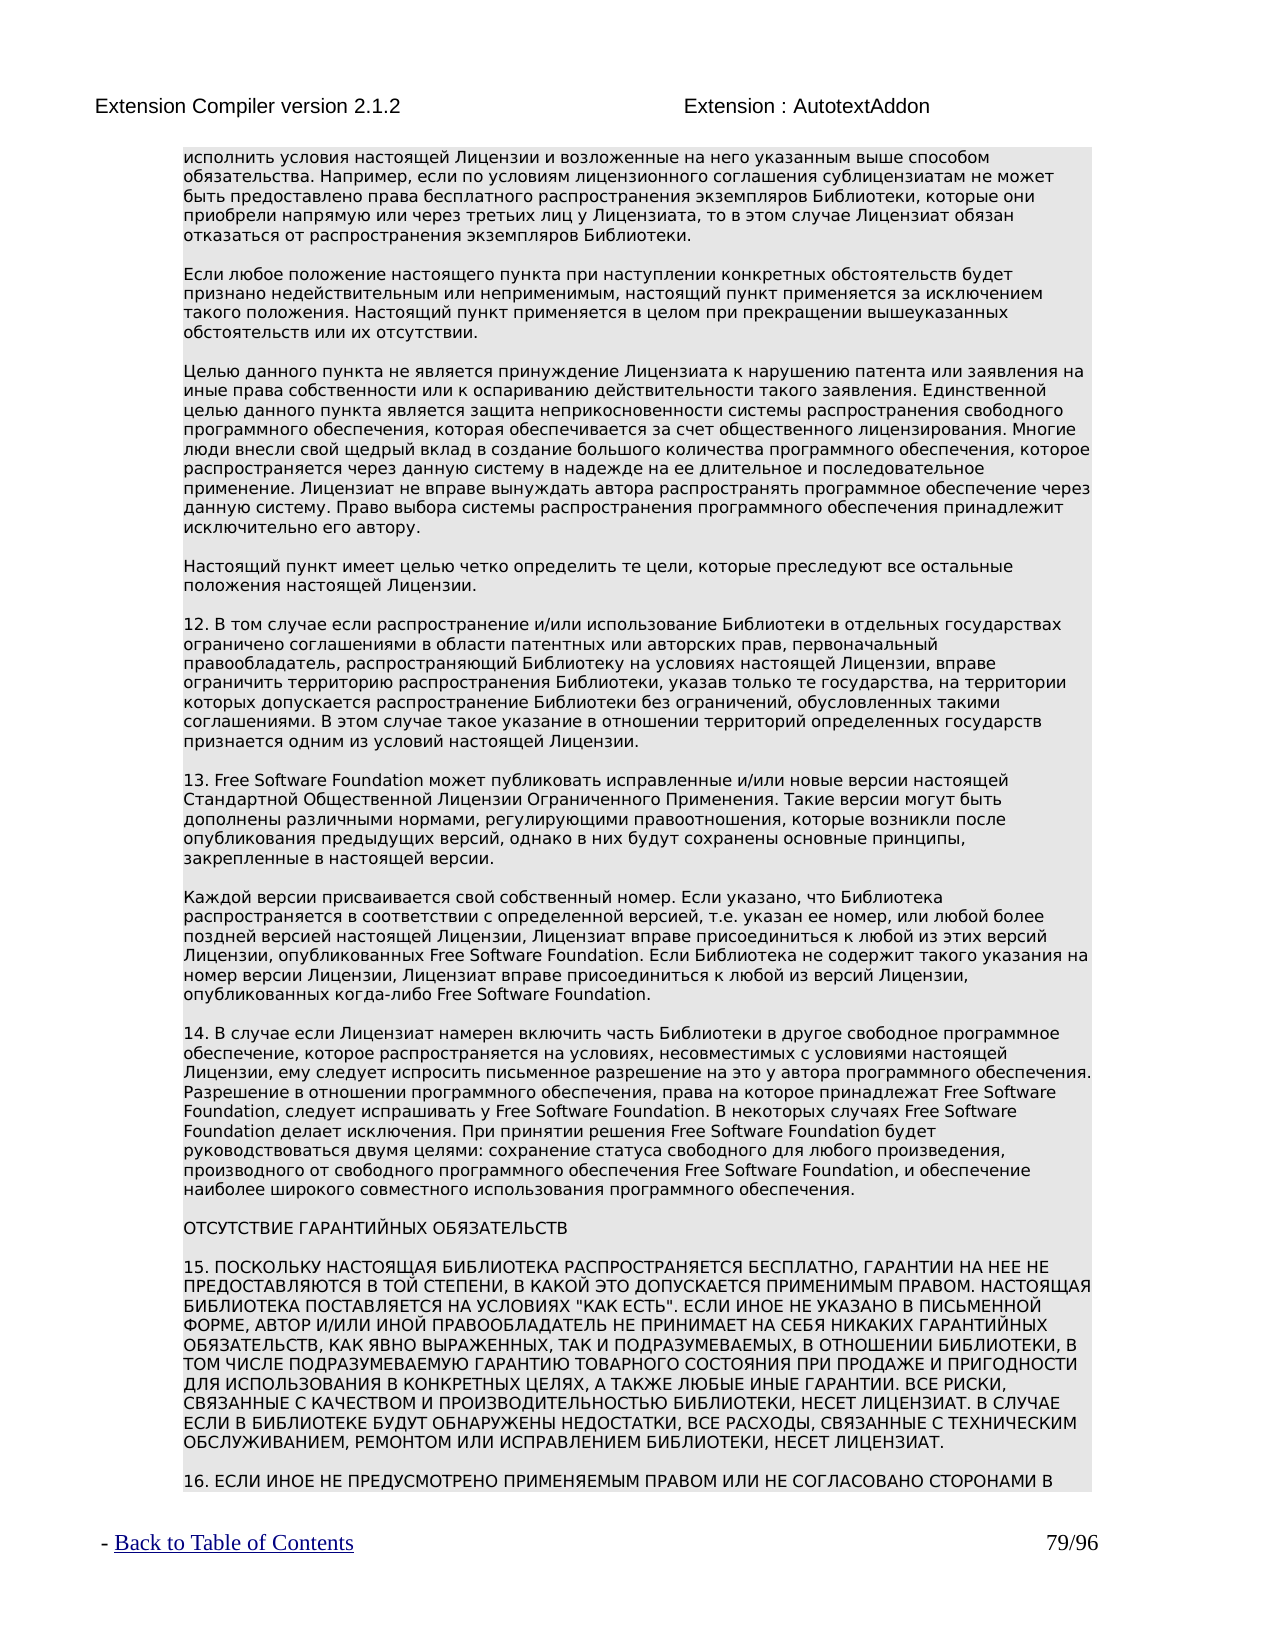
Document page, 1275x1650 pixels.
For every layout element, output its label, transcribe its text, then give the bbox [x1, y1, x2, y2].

text Каждой версии присваивается свой собственный номер. Если указано, что Библиотека распространяется в соответствии с определенной версией, т.е. указан ее номер, или любой более поздней версией настоящей Лицензии, Лицензиат вправе присоединиться к любой из этих версий Лицензии, опубликованных Free Software Foundation. Если Библиотека не содержит такого указания на номер версии Лицензии, Лицензиат вправе присоединиться к любой из версий Лицензии, опубликованных когда-либо Free Software Foundation. [183, 888, 1092, 1004]
text 12. В том случае если распространение и/или использование Библиотеки в отдельных государствах ограничено соглашениями в области патентных или авторских прав, первоначальный правообладатель, распространяющий Библиотеку на условиях настоящей Лицензии, вправе ограничить территорию распространения Библиотеки, указав только те государства, на территории которых допускается распространение Библиотеки без ограничений, обусловленных такими соглашениями. В этом случае такое указание в отношении территорий определенных государств признается одним из условий настоящей Лицензии. [183, 615, 1092, 751]
text Если любое положение настоящего пункта при наступлении конкретных обстоятельств будет признано недействительным или неприменимым, настоящий пункт применяется за исключением такого положения. Настоящий пункт применяется в целом при прекращении вышеуказанных обстоятельств или их отсутствии. [183, 264, 1092, 342]
text ОТСУТСТВИЕ ГАРАНТИЙНЫХ ОБЯЗАТЕЛЬСТВ [183, 1219, 1092, 1238]
text 16. ЕСЛИ ИНОЕ НЕ ПРЕДУСМОТРЕНО ПРИМЕНЯЕМЫМ ПРАВОМ ИЛИ НЕ СОГЛАСОВАНО СТОРОНАМИ В [183, 1472, 1092, 1492]
text Настоящий пункт имеет целью четко определить те цели, которые преследуют все остальные положения настоящей Лицензии. [183, 557, 1092, 596]
text 14. В случае если Лицензиат намерен включить часть Библиотеки в другое свободное программное обеспечение, которое распространяется на условиях, несовместимых с условиями настоящей Лицензии, ему следует испросить письменное разрешение на это у автора программного обеспечения. Разрешение в отношении программного обеспечения, права на которое принадлежат Free Software Foundation, следует испрашивать у Free Software Foundation. В некоторых случаях Free Software Foundation делает исключения. При принятии решения Free Software Foundation будет руководствоваться двумя целями: сохранение статуса свободного для любого произведения, производного от свободного программного обеспечения Free Software Foundation, и обеспечение наиболее широкого совместного использования программного обеспечения. [183, 1024, 1092, 1199]
text 13. Free Software Foundation может публиковать исправленные и/или новые версии настоящей Стандартной Общественной Лицензии Ограниченного Применения. Такие версии могут быть дополнены различными нормами, регулирующими правоотношения, которые возникли после опубликования предыдущих версий, однако в них будут сохранены основные принципы, закрепленные в настоящей версии. [183, 771, 1092, 868]
text исполнить условия настоящей Лицензии и возложенные на него указанным выше способом обязательства. Например, если по условиям лицензионного соглашения сублицензиатам не может быть предоставлено права бесплатного распространения экземпляров Библиотеки, которые они приобрели напрямую или через третьих лиц у Лицензиата, то в этом случае Лицензиат обязан отказаться от распространения экземпляров Библиотеки. [183, 147, 1092, 245]
text 15. ПОСКОЛЬКУ НАСТОЯЩАЯ БИБЛИОТЕКА РАСПРОСТРАНЯЕТСЯ БЕСПЛАТНО, ГАРАНТИИ НА НЕЕ НЕ ПРЕДОСТАВЛЯЮТСЯ В ТОЙ СТЕПЕНИ, В КАКОЙ ЭТО ДОПУСКАЕТСЯ ПРИМЕНИМЫМ ПРАВОМ. НАСТОЯЩАЯ БИБЛИОТЕКА ПОСТАВЛЯЕТСЯ НА УСЛОВИЯХ "КАК ЕСТЬ". ЕСЛИ ИНОЕ НЕ УКАЗАНО В ПИСЬМЕННОЙ ФОРМЕ, АВТОР И/ИЛИ ИНОЙ ПРАВООБЛАДАТЕЛЬ НЕ ПРИНИМАЕТ НА СЕБЯ НИКАКИХ ГАРАНТИЙНЫХ ОБЯЗАТЕЛЬСТВ, КАК ЯВНО ВЫРАЖЕННЫХ, ТАК И ПОДРАЗУМЕВАЕМЫХ, В ОТНОШЕНИИ БИБЛИОТЕКИ, В ТОМ ЧИСЛЕ ПОДРАЗУМЕВАЕМУЮ ГАРАНТИЮ ТОВАРНОГО СОСТОЯНИЯ ПРИ ПРОДАЖЕ И ПРИГОДНОСТИ ДЛЯ ИСПОЛЬЗОВАНИЯ В КОНКРЕТНЫХ ЦЕЛЯХ, А ТАКЖЕ ЛЮБЫЕ ИНЫЕ ГАРАНТИИ. ВСЕ РИСКИ, СВЯЗАННЫЕ С КАЧЕСТВОМ И ПРОИЗВОДИТЕЛЬНОСТЬЮ БИБЛИОТЕКИ, НЕСЕТ ЛИЦЕНЗИАТ. В СЛУЧАЕ ЕСЛИ В БИБЛИОТЕКЕ БУДУТ ОБНАРУЖЕНЫ НЕДОСТАТКИ, ВСЕ РАСХОДЫ, СВЯЗАННЫЕ С ТЕХНИЧЕСКИМ ОБСЛУЖИВАНИЕМ, РЕМОНТОМ ИЛИ ИСПРАВЛЕНИЕМ БИБЛИОТЕКИ, НЕСЕТ ЛИЦЕНЗИАТ. [183, 1258, 1092, 1453]
text Целью данного пункта не является принуждение Лицензиата к нарушению патента или заявления на иные права собственности или к оспариванию действительности такого заявления. Единственной целью данного пункта является защита неприкосновенности системы распространения свободного программного обеспечения, которая обеспечивается за счет общественного лицензирования. Многие люди внесли свой щедрый вклад в создание большого количества программного обеспечения, которое распространяется через данную систему в надежде на ее длительное и последовательное применение. Лицензиат не вправе вынуждать автора распространять программное обеспечение через данную систему. Право выбора системы распространения программного обеспечения принадлежит исключительно его автору. [183, 362, 1092, 537]
